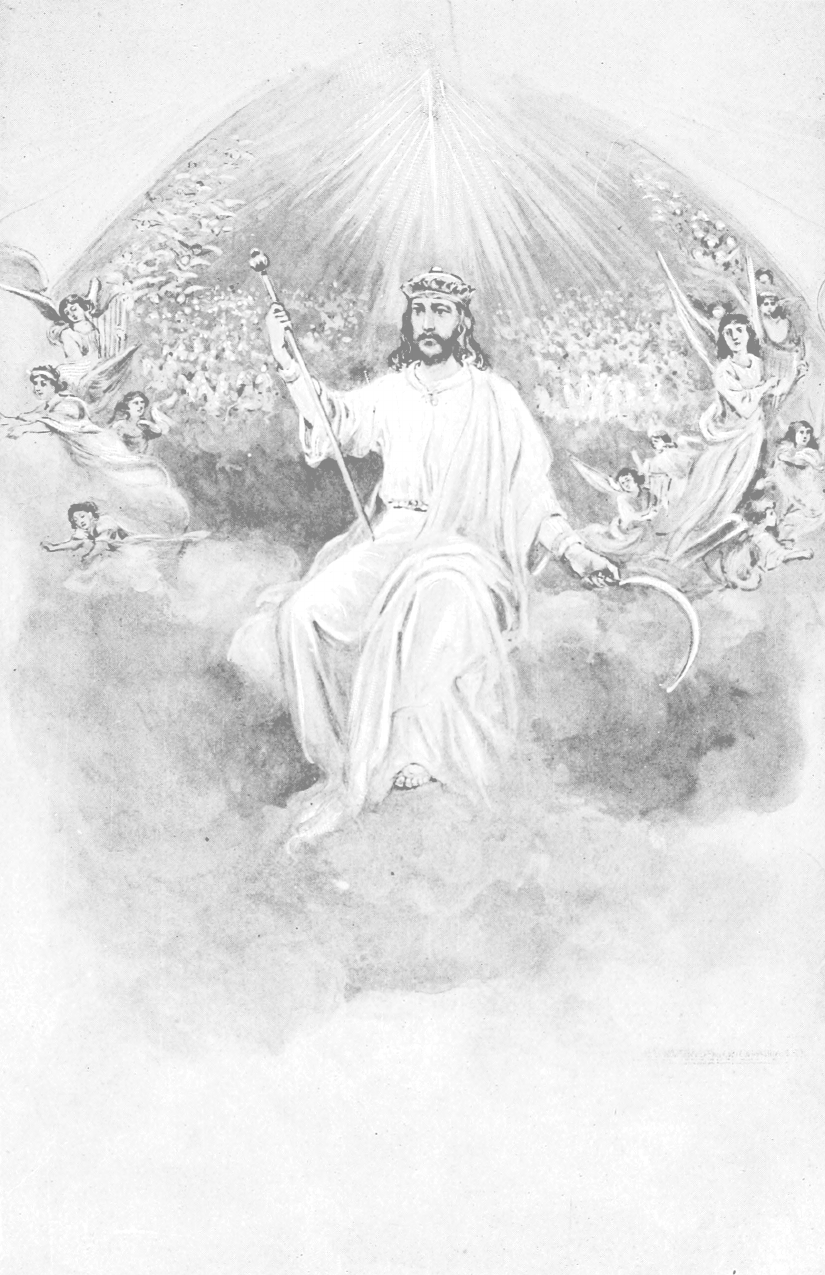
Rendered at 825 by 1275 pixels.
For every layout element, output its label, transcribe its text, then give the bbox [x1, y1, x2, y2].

text FROM a study of the doctrine of the second advent, and the kindred doctrine, the resurrection, we have arrived at the necessary conclusion that if Christ were not to come there would be no hope of salvation for any of His followers. [0, 0, 825, 1275]
